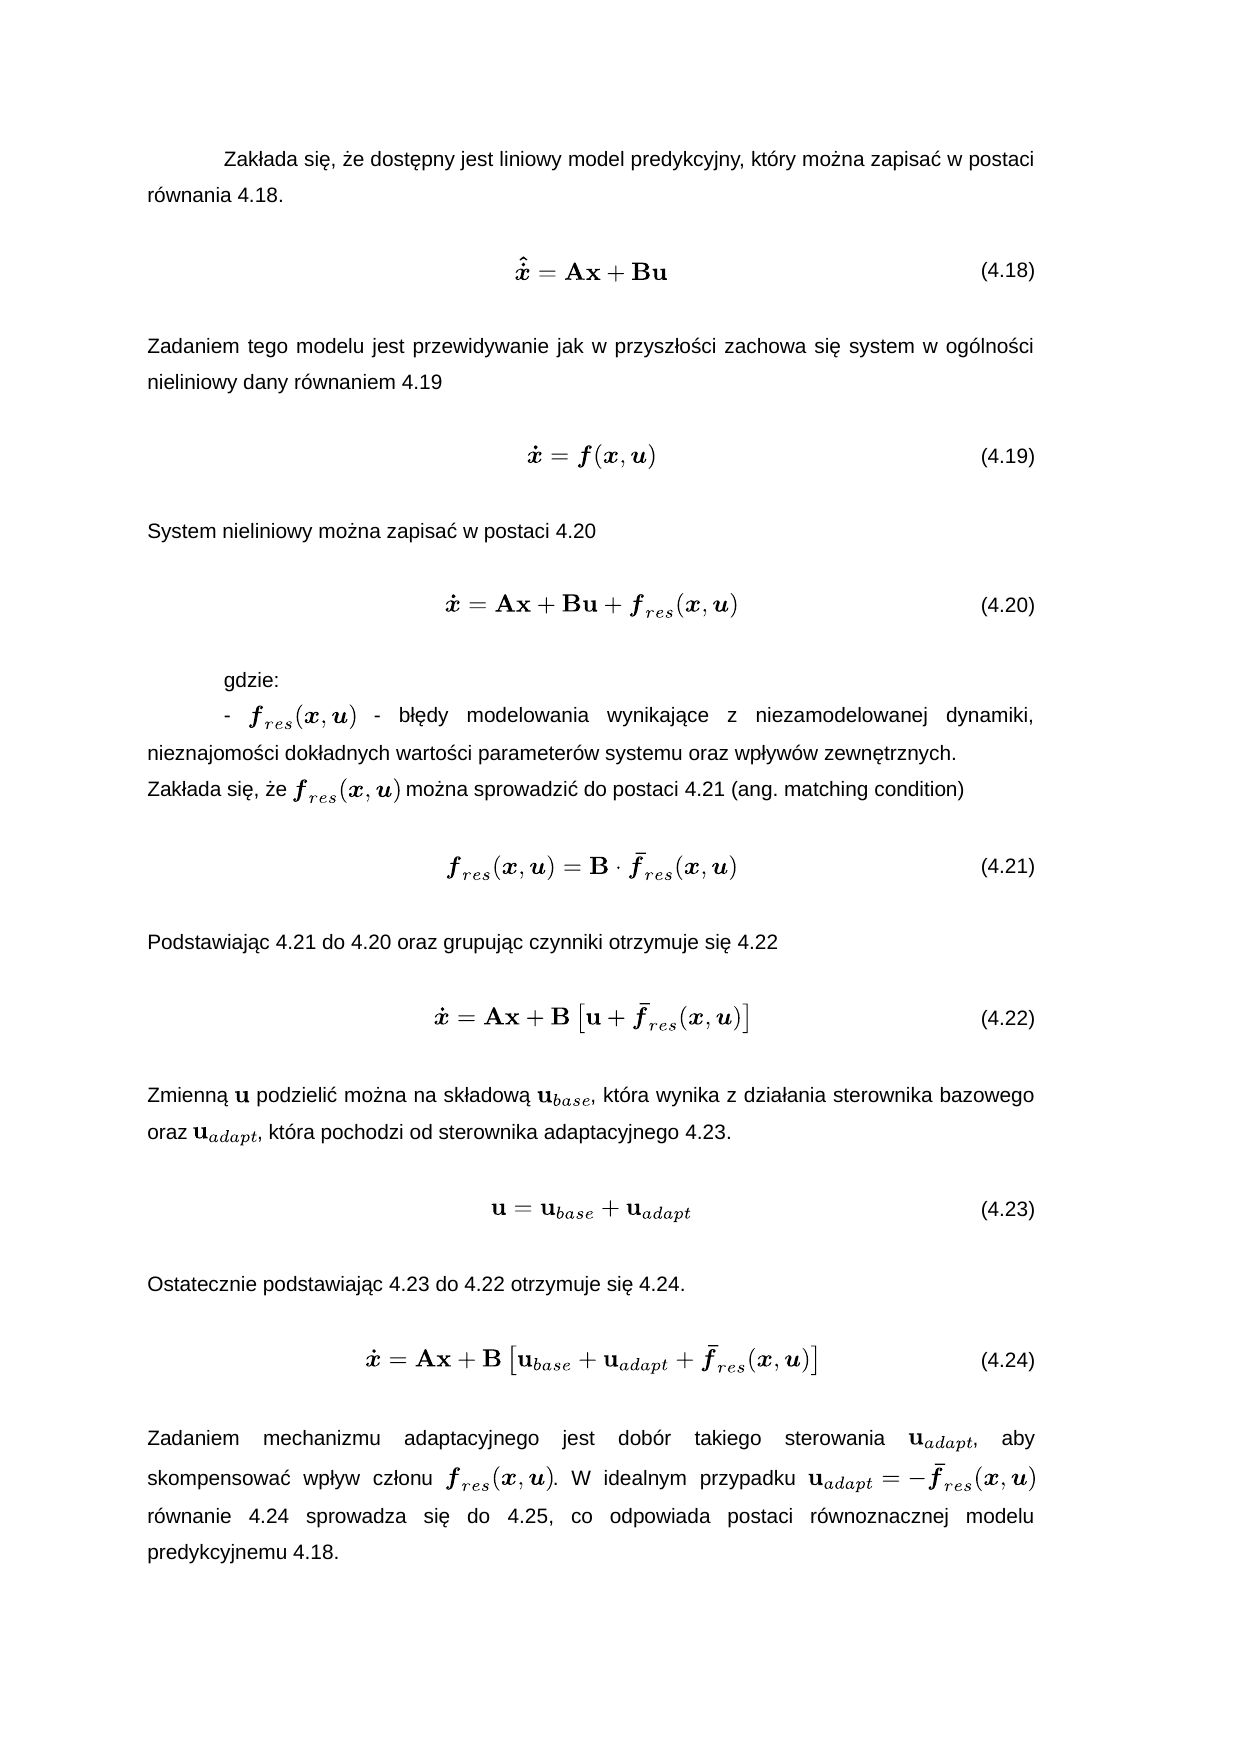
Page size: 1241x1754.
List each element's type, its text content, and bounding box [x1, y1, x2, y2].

text Zakłada się, że dostępny jest liniowy model predykcyjny, który można zapisać w postaci równania 4.18. [147, 147, 1035, 207]
text Zmienną podzielić można na składową , która wynika z działania sterownika bazowego oraz , która pochodzi od sterownika adaptacyjnego 4.23. [147, 1083, 1035, 1146]
text (4.18) [147, 256, 1035, 284]
text [147, 592, 683, 618]
text - - błędy modelowania wynikające z niezamodelowanej dynamiki, nieznajomości dokładnych wartości parameterów systemu oraz wpływów zewnętrznych. [147, 703, 1035, 765]
text (4.23) [147, 1195, 1035, 1222]
text (4.21) [732, 853, 1035, 880]
text Zadaniem mechanizmu adaptacyjnego jest dobór takiego sterowania , aby skompensować wpływ członu . W idealnym przypadku równanie 4.24 sprowadza się do 4.25, co odpowiada postaci równoznacznej modelu predykcyjnemu 4.18. [147, 1425, 1035, 1564]
text (4.20) [731, 592, 1035, 618]
text [147, 853, 464, 880]
text Zakłada się, że można sprowadzić do postaci 4.21 (ang. matching condition) [147, 777, 1035, 803]
text (4.19) [147, 443, 1035, 469]
text System nieliniowy można zapisać w postaci 4.20 [147, 518, 1035, 542]
text Podstawiając 4.21 do 4.20 oraz grupując czynniki otrzymuje się 4.22 [147, 930, 1035, 954]
text (4.22) [748, 1003, 1035, 1033]
text (4.24) [817, 1345, 1035, 1375]
text gdzie: [147, 667, 1035, 691]
text [147, 1003, 580, 1033]
text Ostatecznie podstawiając 4.23 do 4.22 otrzymuje się 4.24. [147, 1272, 1035, 1296]
text Zadaniem tego modelu jest przewidywanie jak w przyszłości zachowa się system w ogólności nieliniowy dany równaniem 4.19 [147, 334, 1035, 393]
text [147, 1345, 511, 1375]
